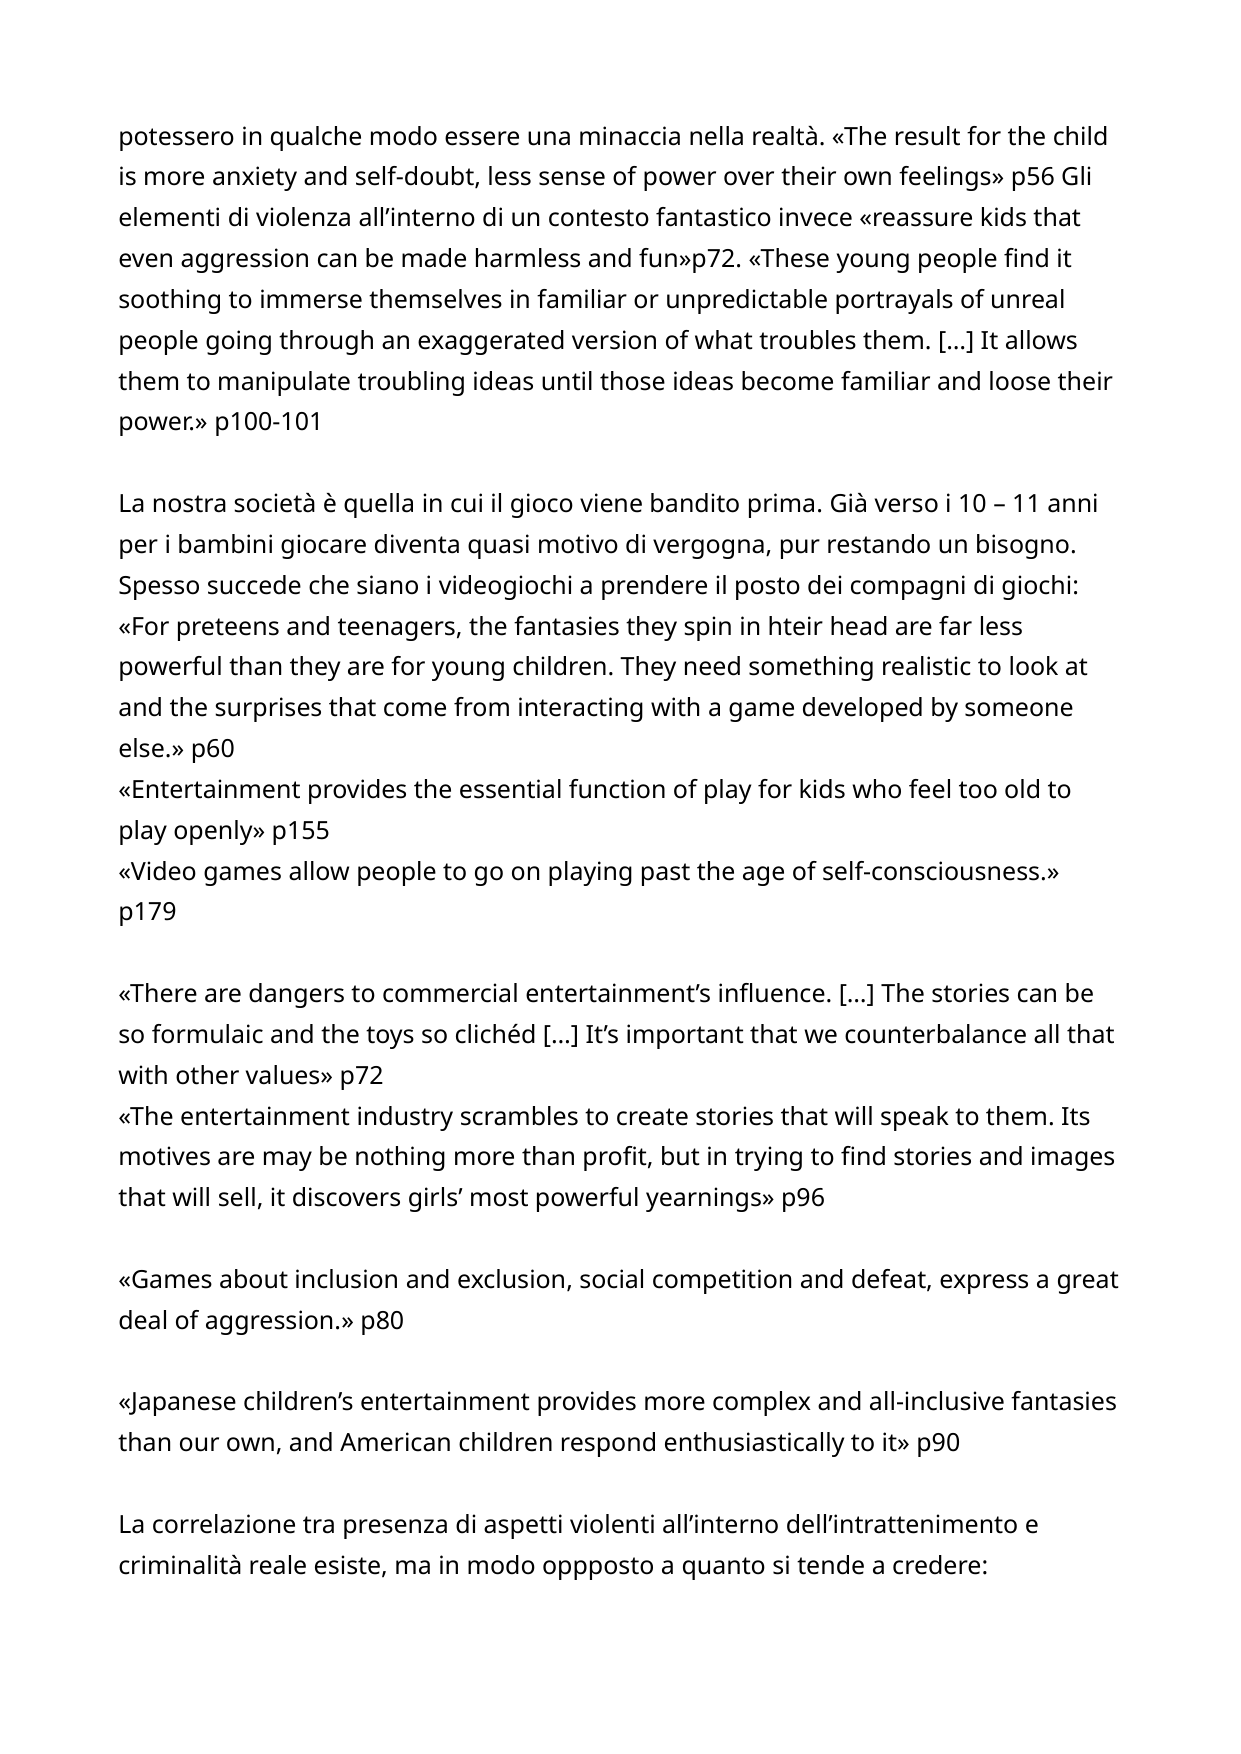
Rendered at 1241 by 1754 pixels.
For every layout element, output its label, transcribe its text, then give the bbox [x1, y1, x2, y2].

text «There are dangers to commercial entertainment’s influence. […] The stories can be so formulaic and the toys so clichéd […] It’s important that we counterbalance all that with other values» p72 [118, 976, 1122, 1091]
text «Japanese children’s entertainment provides more complex and all-inclusive fantasies than our own, and American children respond enthusiastically to it» p90 [118, 1384, 1122, 1459]
text La correlazione tra presenza di aspetti violenti all’interno dell’intrattenimento e criminalità reale esiste, ma in modo oppposto a quanto si tende a credere: [118, 1506, 1122, 1581]
text «Video games allow people to go on playing past the age of self-consciousness.» p179 [118, 853, 1122, 928]
text «Entertainment provides the essential function of play for kids who feel too old to play openly» p155 [118, 771, 1122, 846]
text «Games about inclusion and exclusion, social competition and defeat, express a great deal of aggression.» p80 [118, 1261, 1122, 1336]
text «The entertainment industry scrambles to create stories that will speak to them. Its motives are may be nothing more than profit, but in trying to find stories and images that will sell, it discovers girls’ most powerful yearnings» p96 [118, 1098, 1122, 1214]
text potessero in qualche modo essere una minaccia nella realtà. «The result for the child is more anxiety and self-doubt, less sense of power over their own feelings» p56 Gli elementi di violenza all’interno di un contesto fantastico invece «reassure kids that even aggression can be made harmless and fun»p72. «These young people find it soothing to immerse themselves in familiar or unpredictable portrayals of unreal people going through an exaggerated version of what troubles them. […] It allows them to manipulate troubling ideas until those ideas become familiar and loose their power.» p100-101 [118, 118, 1122, 438]
text La nostra società è quella in cui il gioco viene bandito prima. Già verso i 10 – 11 anni per i bambini giocare diventa quasi motivo di vergogna, pur restando un bisogno. Spesso succede che siano i videogiochi a prendere il posto dei compagni di giochi: «For preteens and teenagers, the fantasies they spin in hteir head are far less powerful than they are for young children. They need something realistic to look at and the surprises that come from interacting with a game developed by someone else.» p60 [118, 486, 1122, 765]
